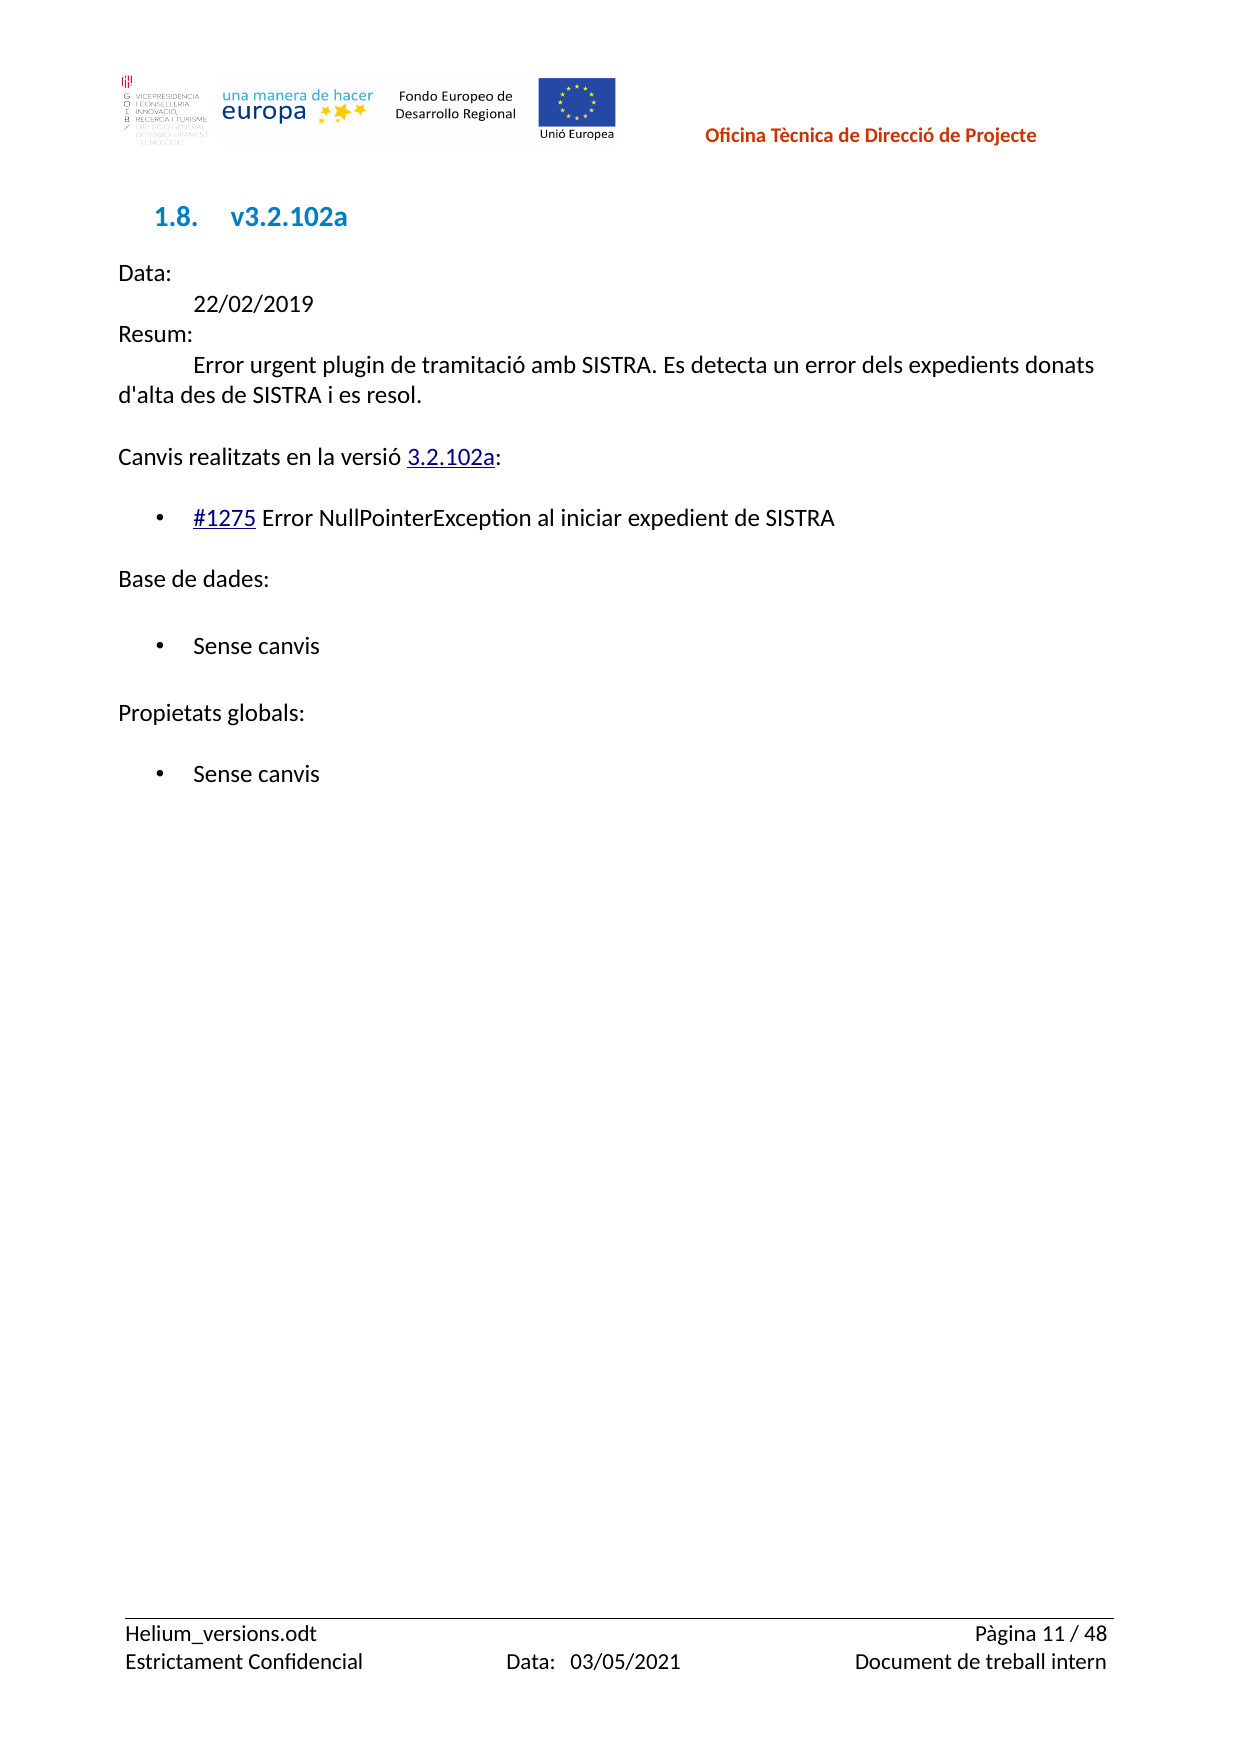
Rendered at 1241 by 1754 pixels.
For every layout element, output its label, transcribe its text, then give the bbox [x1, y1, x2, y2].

list #1275 Error NullPointerException al iniciar expedient de SISTRA [156, 502, 1122, 532]
text Data: [118, 258, 1122, 288]
list Sense canvis [156, 758, 1122, 788]
text Propietats globals: [118, 697, 1122, 727]
subtitle v3.2.102a [153, 198, 1122, 234]
text Error urgent plugin de tramitació amb SISTRA. Es detecta un error dels expedients donats d'alta des de SISTRA i es resol. [118, 349, 1122, 410]
picture [118, 73, 213, 147]
text Resum: [118, 319, 1122, 349]
list Sense canvis [156, 630, 1122, 660]
text 22/02/2019 [118, 288, 1122, 319]
text Base de dades: [118, 563, 1122, 593]
picture [219, 73, 621, 147]
text Canvis realitzats en la versió 3.2.102a: [118, 441, 1122, 471]
